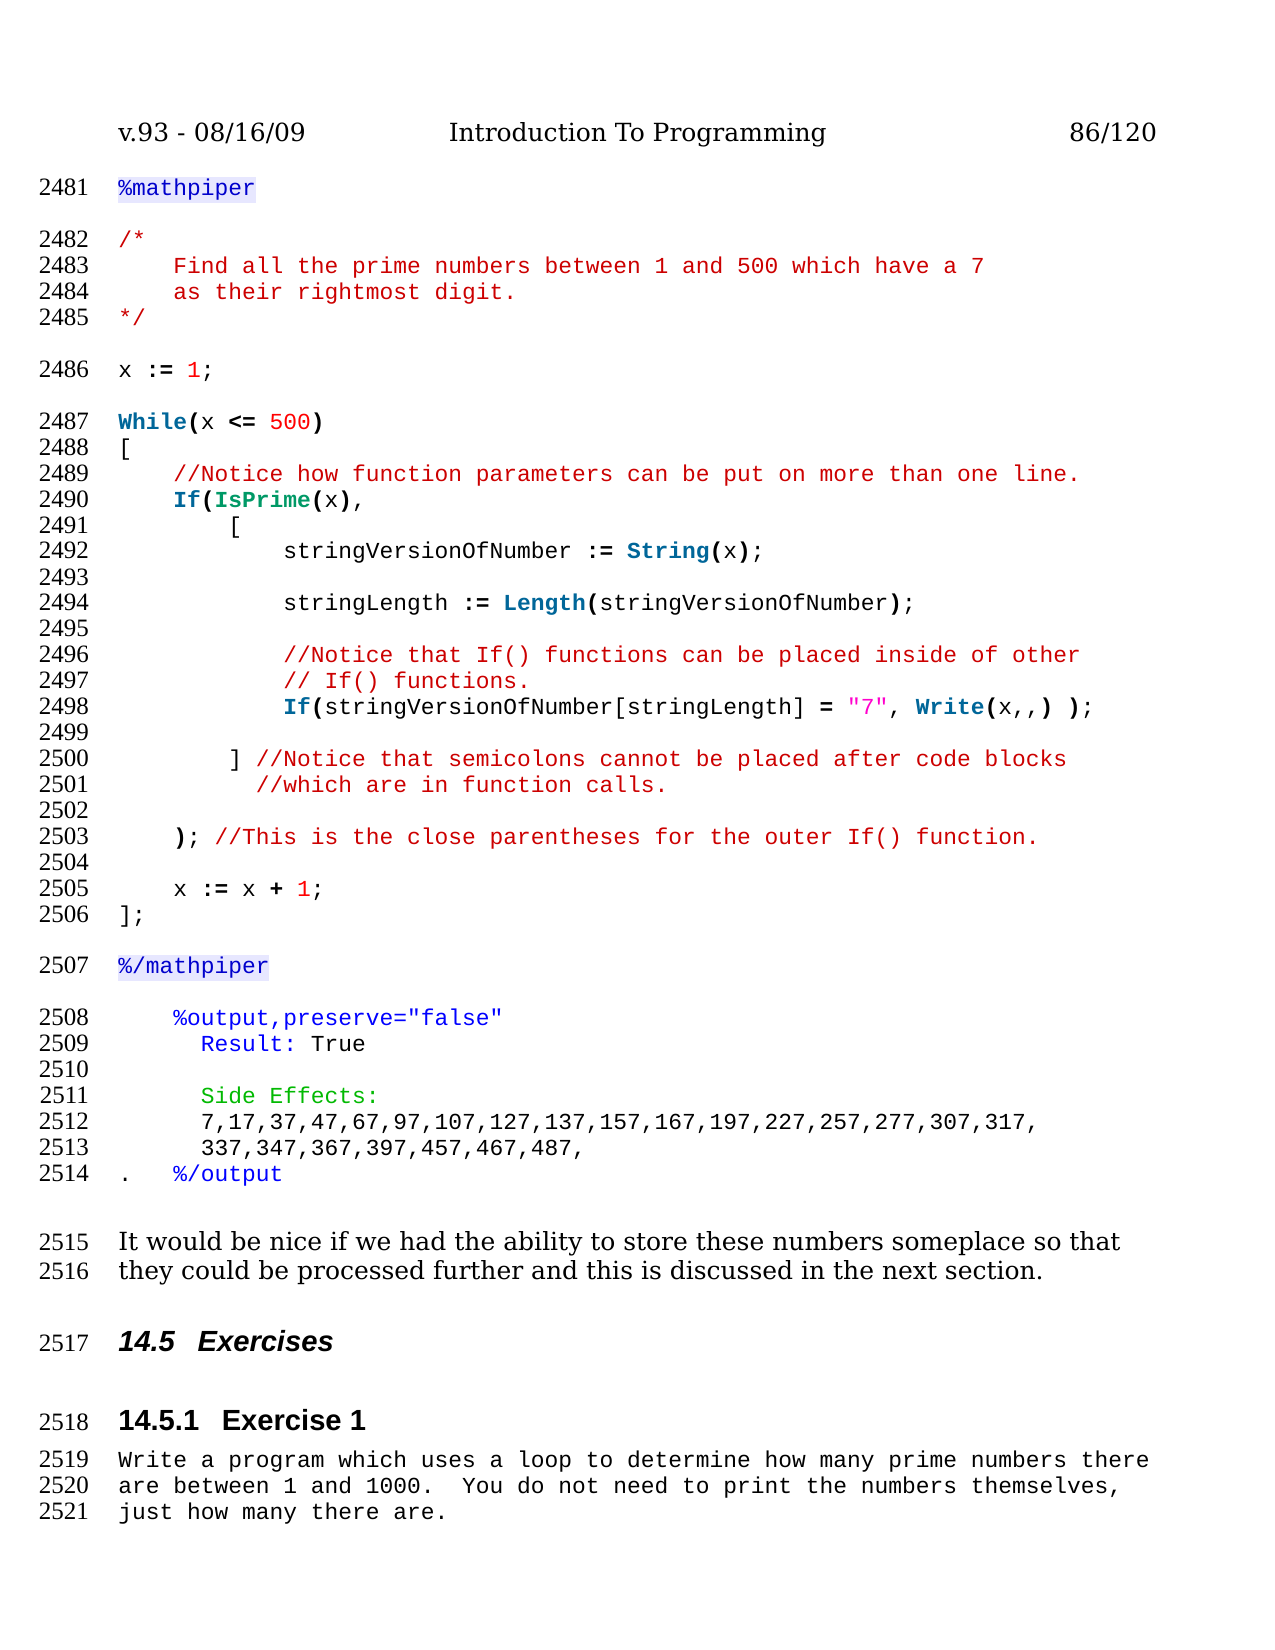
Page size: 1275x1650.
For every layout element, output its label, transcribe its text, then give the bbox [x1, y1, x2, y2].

text [ [118, 436, 1157, 462]
text Write a program which uses a loop to determine how many prime numbers there are between 1 and 1000. You do not need to print the numbers themselves, just how many there are. [118, 1448, 1157, 1526]
text stringVersionOfNumber := String(x); [118, 540, 1157, 566]
text as their rightmost digit. [118, 281, 1157, 306]
text x := x + 1; [118, 877, 1157, 903]
text x := 1; [118, 358, 1157, 384]
text //Notice how function parameters can be put on more than one line. [118, 462, 1157, 488]
text If(stringVersionOfNumber[stringLength] = "7", Write(x,,) ); [118, 696, 1157, 721]
text ]; [118, 903, 1157, 929]
text stringLength := Length(stringVersionOfNumber); [118, 592, 1157, 618]
text // If() functions. [118, 669, 1157, 696]
subtitle Exercises [118, 1324, 1157, 1358]
text If(IsPrime(x), [118, 488, 1157, 514]
text Find all the prime numbers between 1 and 500 which have a 7 [118, 254, 1157, 281]
text While(x <= 500) [118, 410, 1157, 436]
text ] //Notice that semicolons cannot be placed after code blocks [118, 747, 1157, 773]
text %/mathpiper [118, 955, 1157, 981]
text %output,preserve="false" [118, 1007, 1157, 1033]
text . %/output [118, 1162, 1157, 1188]
text It would be nice if we had the ability to store these numbers someplace so that they could be processed further and this is discussed in the next section. [118, 1227, 1157, 1285]
text 7,17,37,47,67,97,107,127,137,157,167,197,227,257,277,307,317, [118, 1111, 1157, 1136]
text //Notice that If() functions can be placed inside of other [118, 644, 1157, 669]
subtitle Exercise 1 [118, 1403, 1157, 1436]
text [ [118, 514, 1157, 540]
text //which are in function calls. [118, 773, 1157, 799]
text 337,347,367,397,457,467,487, [118, 1136, 1157, 1162]
text */ [118, 306, 1157, 332]
text %mathpiper [118, 177, 1157, 203]
text Side Effects: [118, 1084, 1157, 1111]
text Result: True [118, 1033, 1157, 1059]
text ); //This is the close parentheses for the outer If() function. [118, 825, 1157, 851]
text /* [118, 229, 1157, 254]
